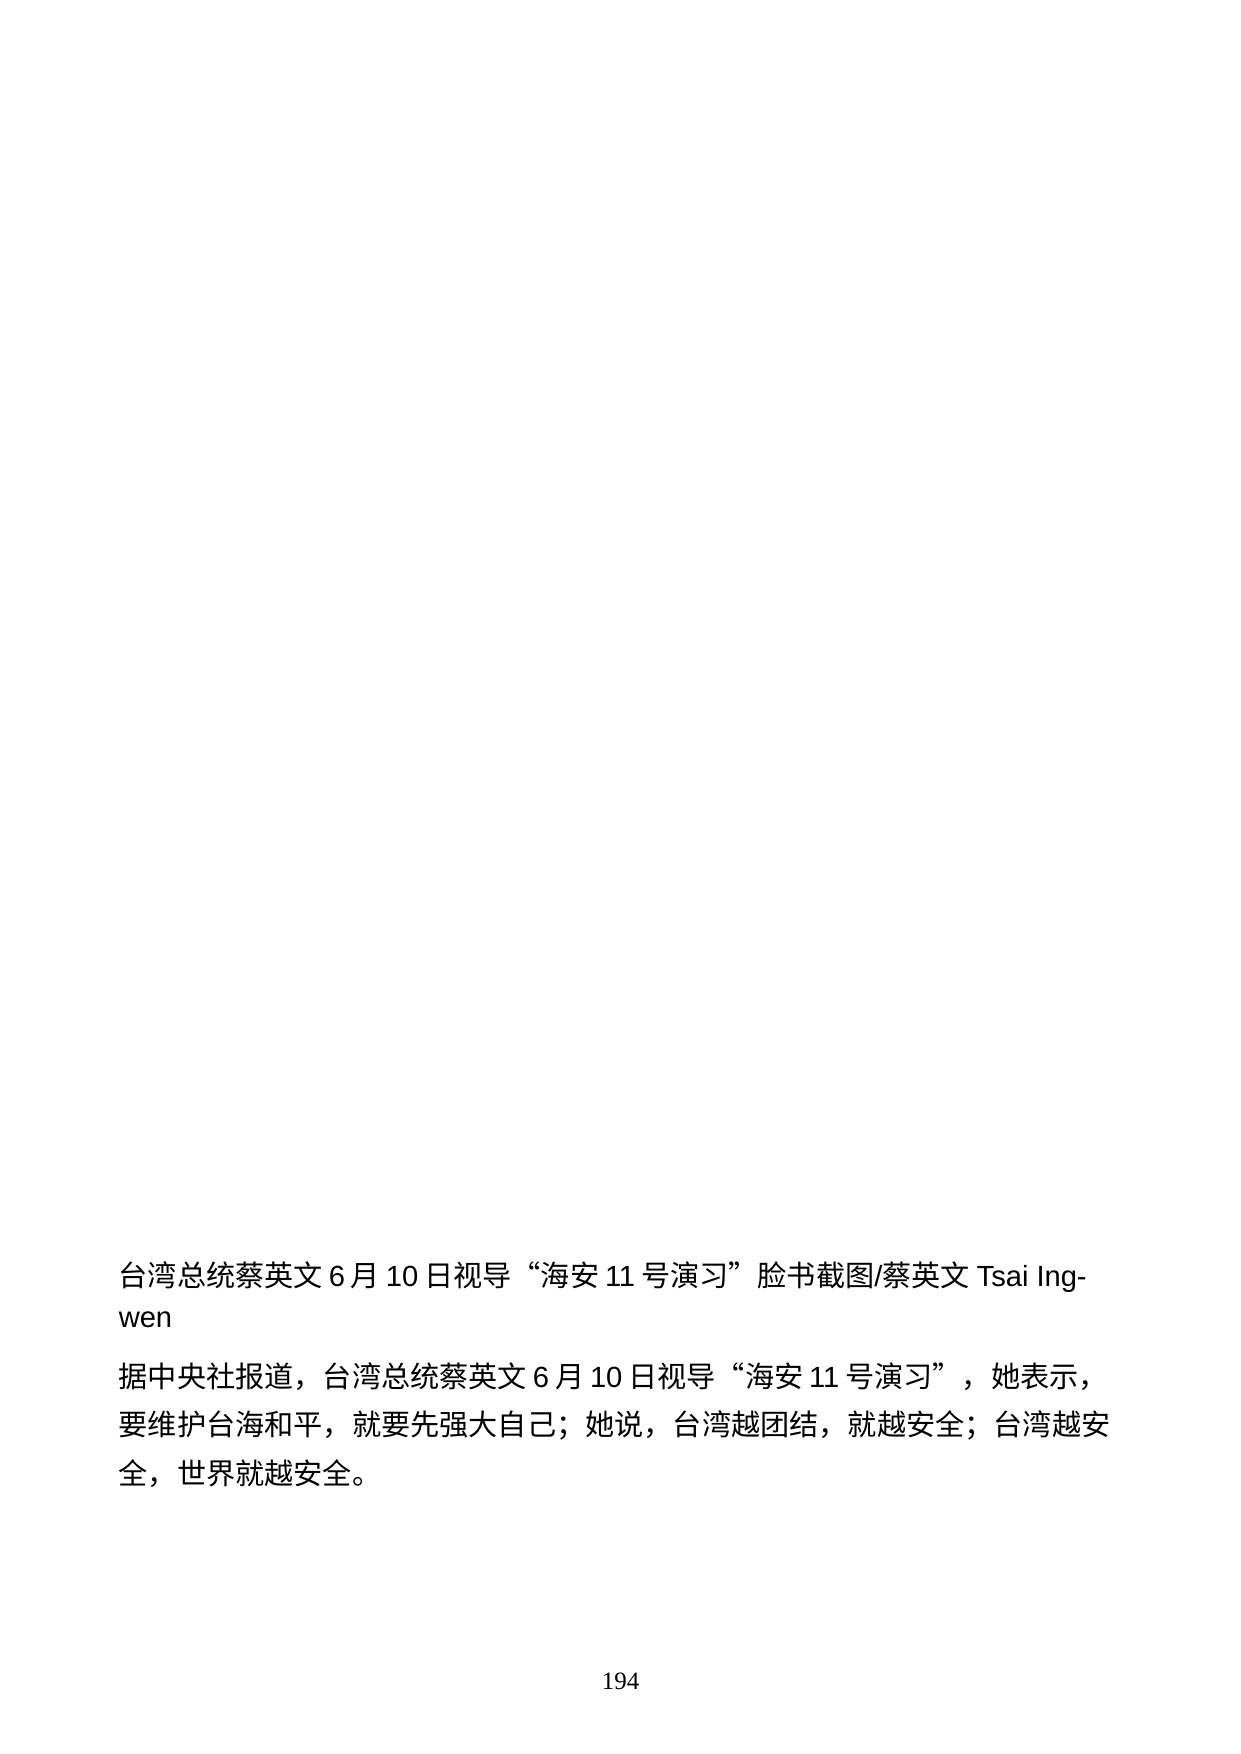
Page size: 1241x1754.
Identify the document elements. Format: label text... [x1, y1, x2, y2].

text 据中央社报道，台湾总统蔡英文6月10日视导“海安11号演习”，她表示，要维护台海和平，就要先强大自己；她说，台湾越团结，就越安全；台湾越安全，世界就越安全。 [118, 1353, 1122, 1493]
text 台湾总统蔡英文6月10日视导“海安11号演习”脸书截图/蔡英文 Tsai Ing-wen [118, 118, 1122, 1334]
